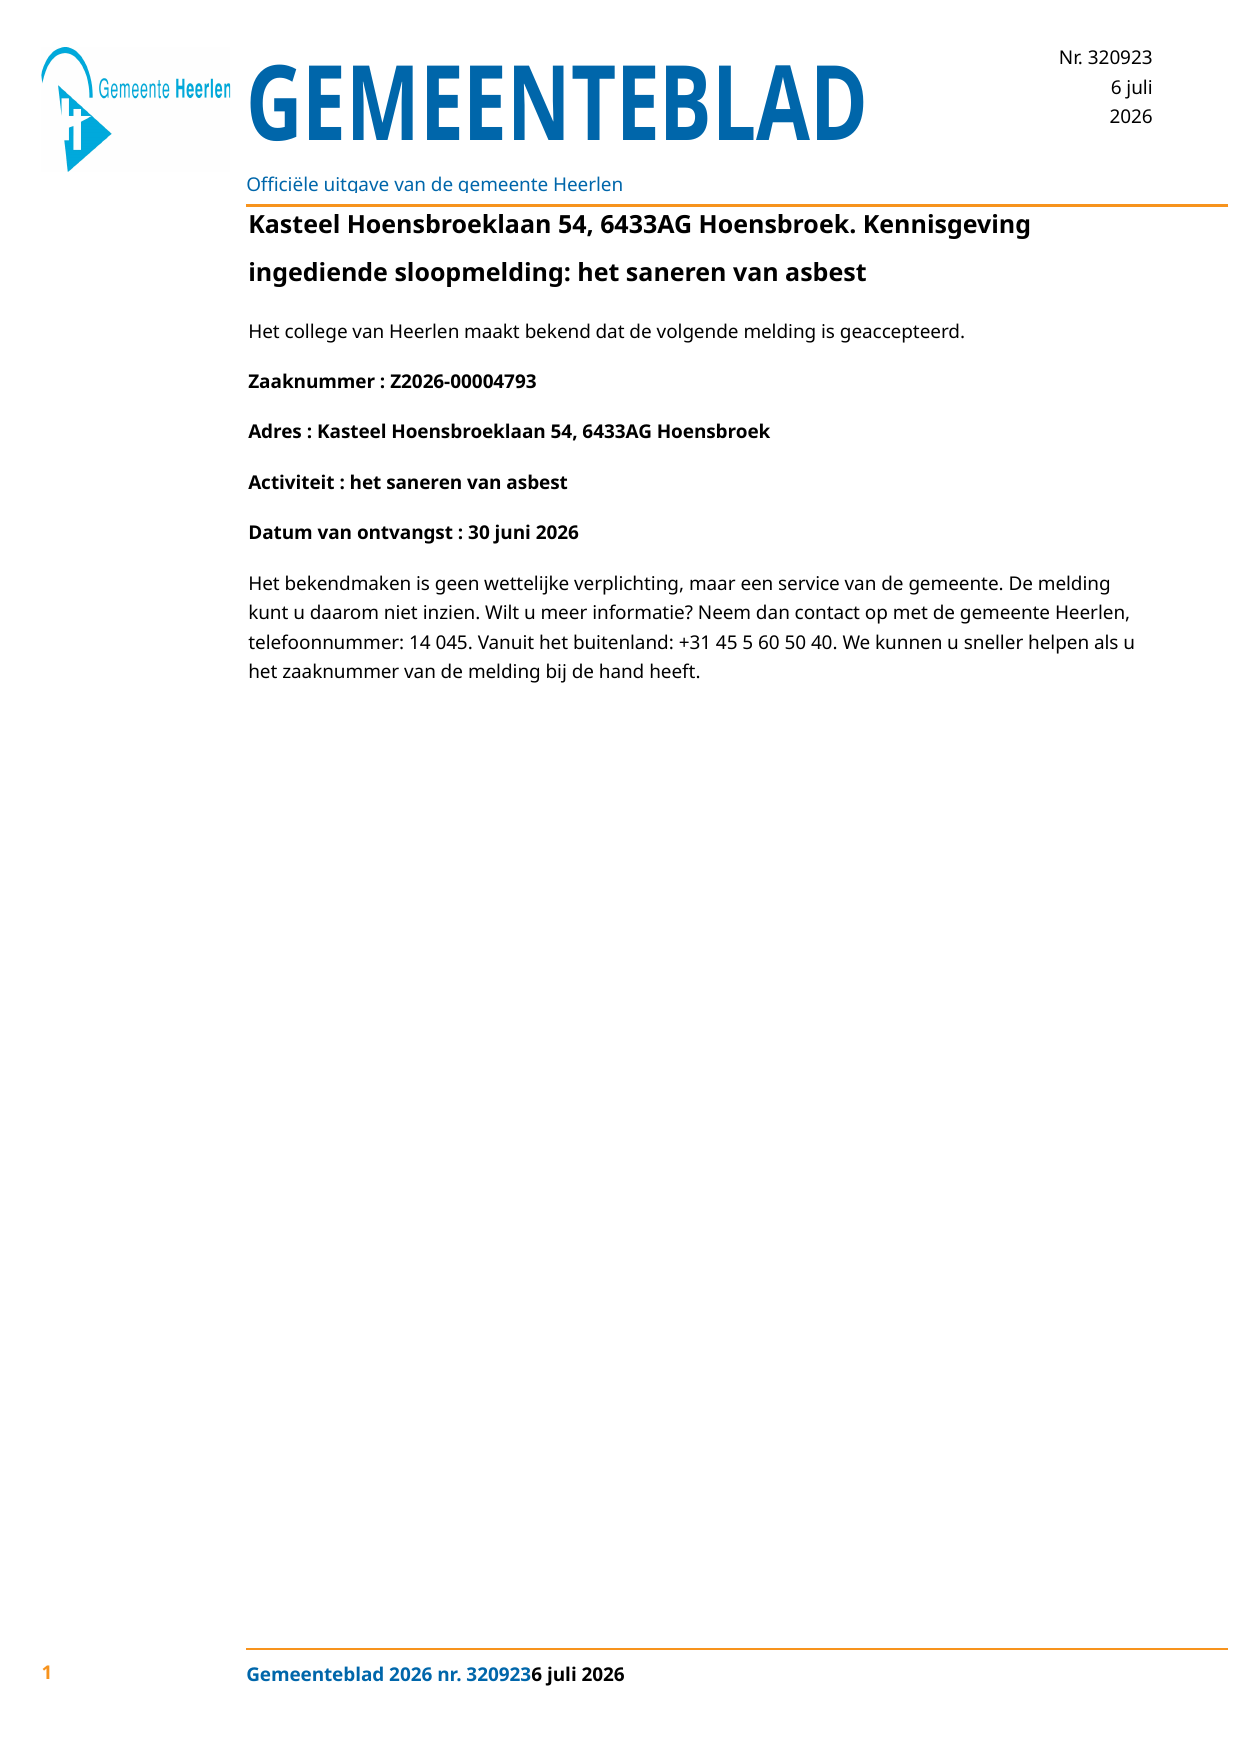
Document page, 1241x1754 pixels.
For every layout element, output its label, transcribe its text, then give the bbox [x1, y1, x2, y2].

text Het college van Heerlen maakt bekend dat de volgende melding is geaccepteerd. [248, 318, 1152, 344]
text Adres : Kasteel Hoensbroeklaan 54, 6433AG Hoensbroek [248, 419, 1152, 444]
text Het bekendmaken is geen wettelijke verplichting, maar een service van de gemeente. De melding kunt u daarom niet inzien. Wilt u meer informatie? Neem dan contact op met de gemeente Heerlen, telefoonnummer: 14 045. Vanuit het buitenland: +31 45 5 60 50 40. We kunnen u sneller helpen als u het zaaknummer van de melding bij de hand heeft. [248, 570, 1152, 684]
text Zaaknummer : Z2026-00004793 [248, 368, 1152, 394]
text Activiteit : het saneren van asbest [248, 469, 1152, 495]
picture [41, 47, 231, 172]
text Datum van ontvangst : 30 juni 2026 [248, 519, 1152, 545]
picture [41, 47, 59, 70]
text Kasteel Hoensbroeklaan 54, 6433AG Hoensbroek. Kennisgeving ingediende sloopmelding: het saneren van asbest [248, 207, 1152, 288]
